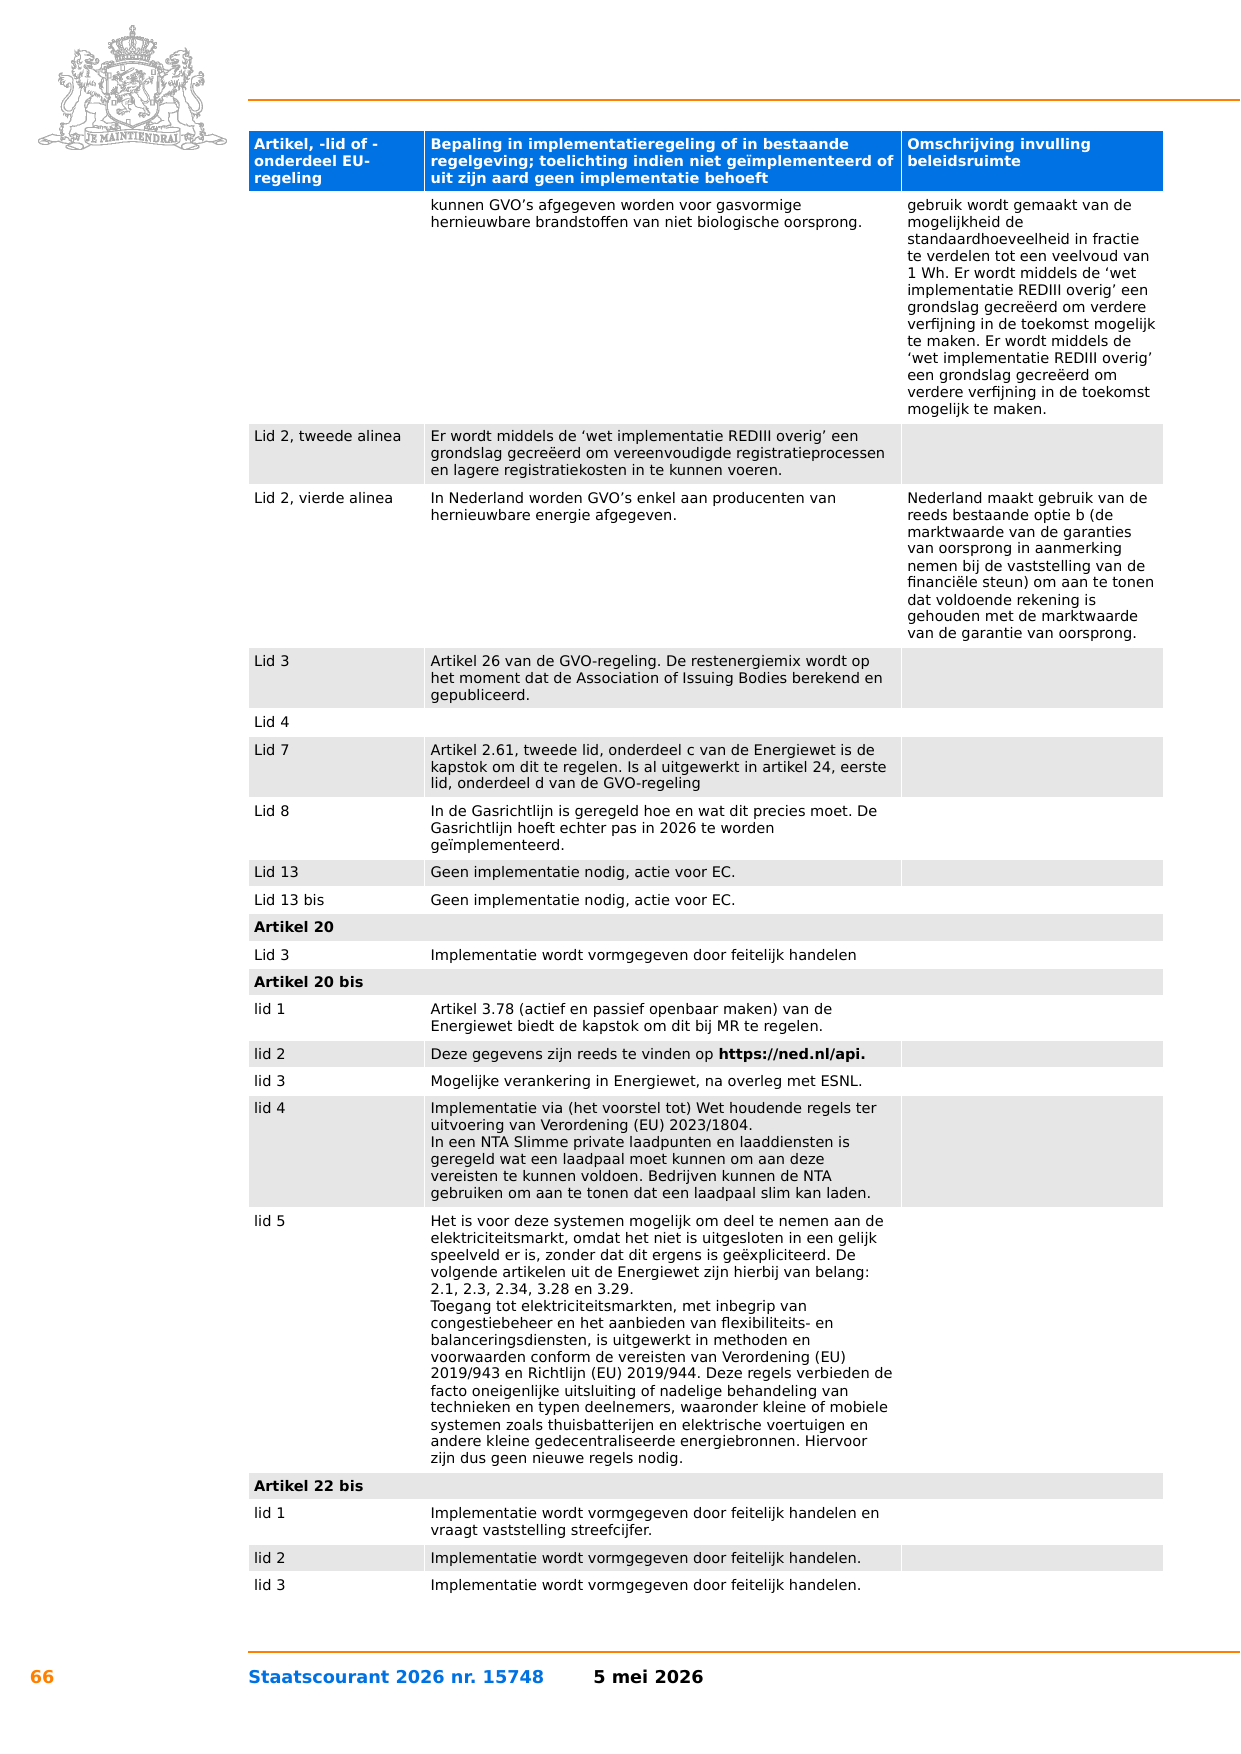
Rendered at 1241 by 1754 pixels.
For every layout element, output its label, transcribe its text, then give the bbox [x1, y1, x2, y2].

table_cell [425, 709, 901, 736]
table_cell lid 1 [249, 996, 424, 1040]
table_cell Mogelijke verankering in Energiewet, na overleg met ESNL. [425, 1068, 901, 1094]
table_cell Lid 8 [249, 798, 424, 858]
table_cell In de Gasrichtlijn is geregeld hoe en wat dit precies moet. De Gasrichtlijn hoeft echter pas in 2026 te worden geïmplementeerd. [425, 798, 901, 858]
table_cell Geen implementatie nodig, actie voor EC. [425, 887, 901, 913]
table_cell Lid 3 [249, 648, 424, 708]
table_cell [902, 1572, 1163, 1598]
table_cell [902, 942, 1163, 968]
table_header Omschrijving invulling beleidsruimte [902, 131, 1163, 191]
table_cell Lid 2, vierde alinea [249, 485, 424, 647]
table_cell Lid 13 bis [249, 887, 424, 913]
picture [38, 25, 227, 150]
table_cell Implementatie wordt vormgegeven door feitelijk handelen. [425, 1572, 901, 1598]
table_cell gebruik wordt gemaakt van de mogelijkheid de standaardhoeveelheid in fractie te verdelen tot een veelvoud van 1 Wh. Er wordt middels de ‘wet implementatie REDIII overig’ een grondslag gecreëerd om verdere verfijning in de toekomst mogelijk te maken. Er wordt middels de ‘wet implementatie REDIII overig’ een grondslag gecreëerd om verdere verfijning in de toekomst mogelijk te maken. [902, 192, 1163, 422]
table_cell [902, 996, 1163, 1040]
table_cell [902, 648, 1163, 708]
table_cell [902, 798, 1163, 858]
table_cell Deze gegevens zijn reeds te vinden op https://ned.nl/api. [425, 1041, 901, 1067]
table_cell [902, 709, 1163, 736]
table_cell Lid 7 [249, 737, 424, 797]
table_cell Lid 13 [249, 860, 424, 886]
table_cell [902, 860, 1163, 886]
table_cell Artikel 20 bis [249, 969, 1163, 995]
table_cell Het is voor deze systemen mogelijk om deel te nemen aan de elektriciteitsmarkt, omdat het niet is uitgesloten in een gelijk speelveld er is, zonder dat dit ergens is geëxpliciteerd. De volgende artikelen uit de Energiewet zijn hierbij van belang: 2.1, 2.3, 2.34, 3.28 en 3.29. Toegang tot elektriciteitsmarkten, met inbegrip van congestiebeheer en het aanbieden van flexibiliteits- en balanceringsdiensten, is uitgewerkt in methoden en voorwaarden conform de vereisten van Verordening (EU) 2019/943 en Richtlijn (EU) 2019/944. Deze regels verbieden de facto oneigenlijke uitsluiting of nadelige behandeling van technieken en typen deelnemers, waaronder kleine of mobiele systemen zoals thuisbatterijen en elektrische voertuigen en andere kleine gedecentraliseerde energiebronnen. Hiervoor zijn dus geen nieuwe regels nodig. [425, 1208, 901, 1472]
table_cell lid 3 [249, 1068, 424, 1094]
table_cell Artikel 22 bis [249, 1473, 1163, 1499]
table_cell lid 3 [249, 1572, 424, 1598]
table_cell Geen implementatie nodig, actie voor EC. [425, 860, 901, 886]
table_cell Nederland maakt gebruik van de reeds bestaande optie b (de marktwaarde van de garanties van oorsprong in aanmerking nemen bij de vaststelling van de financiële steun) om aan te tonen dat voldoende rekening is gehouden met de marktwaarde van de garantie van oorsprong. [902, 485, 1163, 647]
table_cell [902, 1208, 1163, 1472]
table_cell [902, 1545, 1163, 1571]
table_header Bepaling in implementatieregeling of in bestaande regelgeving; toelichting indien niet geïmplementeerd of uit zijn aard geen implementatie behoeft [425, 131, 901, 191]
table_cell [902, 737, 1163, 797]
table_cell Artikel 26 van de GVO-regeling. De restenergiemix wordt op het moment dat de Association of Issuing Bodies berekend en gepubliceerd. [425, 648, 901, 708]
table_cell Artikel 20 [249, 914, 1163, 941]
table_header Artikel, -lid of -onderdeel EU-regeling [249, 131, 424, 191]
table_cell lid 2 [249, 1545, 424, 1571]
table_cell Implementatie wordt vormgegeven door feitelijk handelen. [425, 1545, 901, 1571]
table_cell Lid 3 [249, 942, 424, 968]
table_cell [902, 1096, 1163, 1207]
table_cell lid 1 [249, 1500, 424, 1544]
table_cell In Nederland worden GVO’s enkel aan producenten van hernieuwbare energie afgegeven. [425, 485, 901, 647]
table_cell [902, 424, 1163, 484]
table_cell [902, 887, 1163, 913]
table_cell Artikel 3.78 (actief en passief openbaar maken) van de Energiewet biedt de kapstok om dit bij MR te regelen. [425, 996, 901, 1040]
table_cell Lid 2, tweede alinea [249, 424, 424, 484]
table_cell [249, 192, 424, 422]
table_cell lid 2 [249, 1041, 424, 1067]
table_cell Implementatie via (het voorstel tot) Wet houdende regels ter uitvoering van Verordening (EU) 2023/1804. In een NTA Slimme private laadpunten en laaddiensten is geregeld wat een laadpaal moet kunnen om aan deze vereisten te kunnen voldoen. Bedrijven kunnen de NTA gebruiken om aan te tonen dat een laadpaal slim kan laden. [425, 1096, 901, 1207]
table_cell Implementatie wordt vormgegeven door feitelijk handelen [425, 942, 901, 968]
table_cell kunnen GVO’s afgegeven worden voor gasvormige hernieuwbare brandstoffen van niet biologische oorsprong. [425, 192, 901, 422]
table_cell [902, 1068, 1163, 1094]
table_cell Artikel 2.61, tweede lid, onderdeel c van de Energiewet is de kapstok om dit te regelen. Is al uitgewerkt in artikel 24, eerste lid, onderdeel d van de GVO-regeling [425, 737, 901, 797]
table_cell lid 4 [249, 1096, 424, 1207]
table_cell lid 5 [249, 1208, 424, 1472]
table_cell [902, 1041, 1163, 1067]
table_cell Lid 4 [249, 709, 424, 736]
table_cell Er wordt middels de ‘wet implementatie REDIII overig’ een grondslag gecreëerd om vereenvoudigde registratieprocessen en lagere registratiekosten in te kunnen voeren. [425, 424, 901, 484]
table_cell Implementatie wordt vormgegeven door feitelijk handelen en vraagt vaststelling streefcijfer. [425, 1500, 901, 1544]
table_cell [902, 1500, 1163, 1544]
